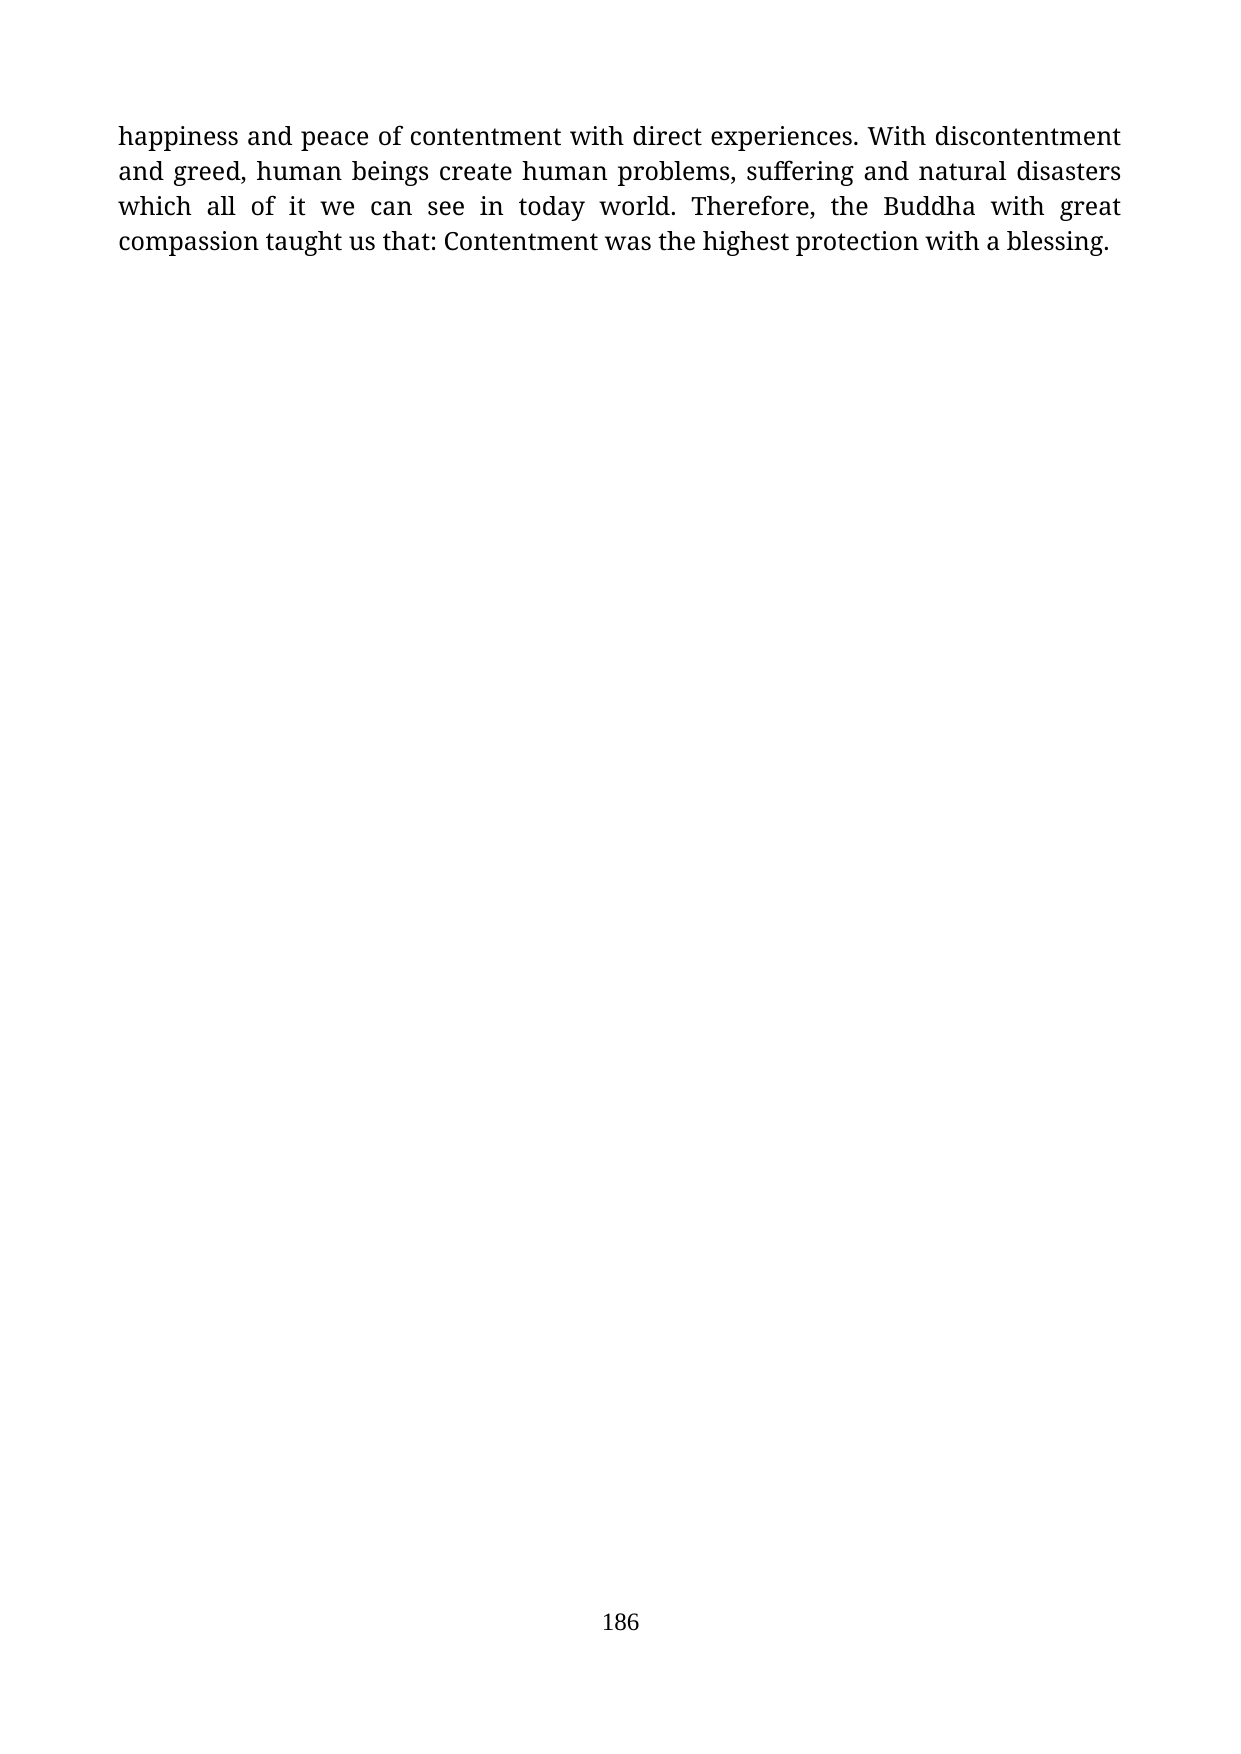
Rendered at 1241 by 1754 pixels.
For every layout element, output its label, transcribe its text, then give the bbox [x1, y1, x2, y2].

text happiness and peace of contentment with direct experiences. With discontentment and greed, human beings create human problems, suffering and natural disasters which all of it we can see in today world. Therefore, the Buddha with great compassion taught us that: Contentment was the highest protection with a blessing. [118, 118, 1122, 258]
